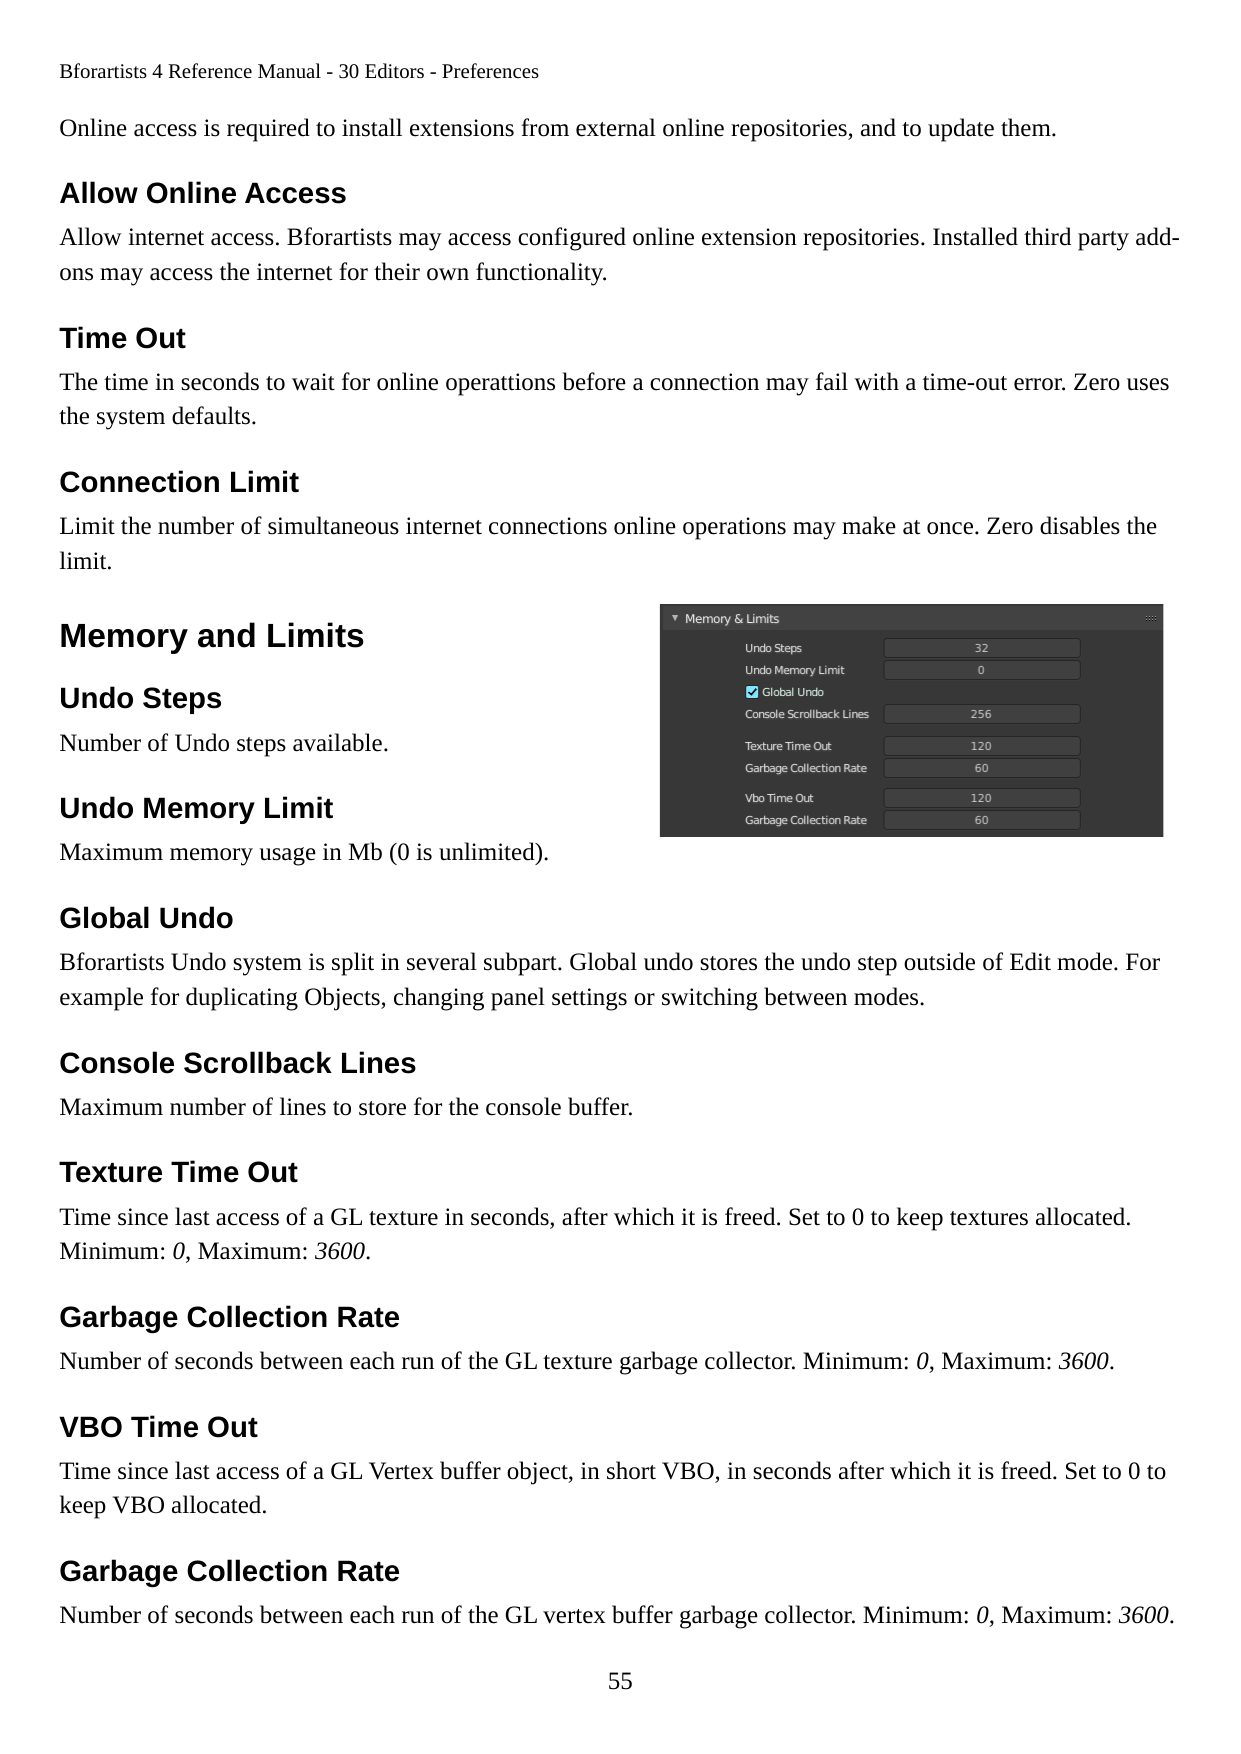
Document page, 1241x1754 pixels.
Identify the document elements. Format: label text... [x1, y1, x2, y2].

subtitle [1164, 616, 1181, 654]
subtitle Connection Limit [59, 465, 1181, 499]
text Online access is required to install extensions from external online repositories, and to update them. [59, 113, 1181, 141]
text Maximum number of lines to store for the console buffer. [59, 1092, 1181, 1121]
subtitle Garbage Collection Rate [59, 1554, 1181, 1588]
text Allow internet access. Bforartists may access configured online extension repositories. Installed third party add-ons may access the internet for their own functionality. [59, 222, 1181, 286]
subtitle Global Undo [59, 901, 1181, 935]
subtitle Undo Steps [59, 681, 659, 715]
subtitle Undo Memory Limit [59, 791, 659, 825]
subtitle Time Out [59, 321, 1181, 354]
text Limit the number of simultaneous internet connections online operations may make at once. Zero disables the limit. [59, 511, 1181, 574]
subtitle Texture Time Out [59, 1155, 1181, 1189]
subtitle VBO Time Out [59, 1410, 1181, 1443]
subtitle [1164, 681, 1181, 715]
text Maximum memory usage in Mb (0 is unlimited). [59, 837, 1181, 866]
text Time since last access of a GL Vertex buffer object, in short VBO, in seconds after which it is freed. Set to 0 to keep VBO allocated. [59, 1456, 1181, 1519]
text Bforartists Undo system is split in several subpart. Global undo stores the undo step outside of Edit mode. For example for duplicating Objects, changing panel settings or switching between modes. [59, 947, 1181, 1011]
text Number of seconds between each run of the GL texture garbage collector. Minimum: 0, Maximum: 3600. [59, 1346, 1181, 1375]
text Number of seconds between each run of the GL vertex buffer garbage collector. Minimum: 0, Maximum: 3600. [59, 1600, 1181, 1629]
subtitle Console Scrollback Lines [59, 1046, 1181, 1079]
picture [659, 604, 1164, 837]
text Time since last access of a GL texture in seconds, after which it is freed. Set to 0 to keep textures allocated. Minimum: 0, Maximum: 3600. [59, 1202, 1181, 1265]
subtitle Memory and Limits [59, 616, 659, 654]
subtitle Allow Online Access [59, 176, 1181, 210]
subtitle Garbage Collection Rate [59, 1300, 1181, 1333]
subtitle [1164, 791, 1181, 825]
text Number of Undo steps available. [59, 728, 659, 756]
text The time in seconds to wait for online operattions before a connection may fail with a time-out error. Zero uses the system defaults. [59, 367, 1181, 430]
